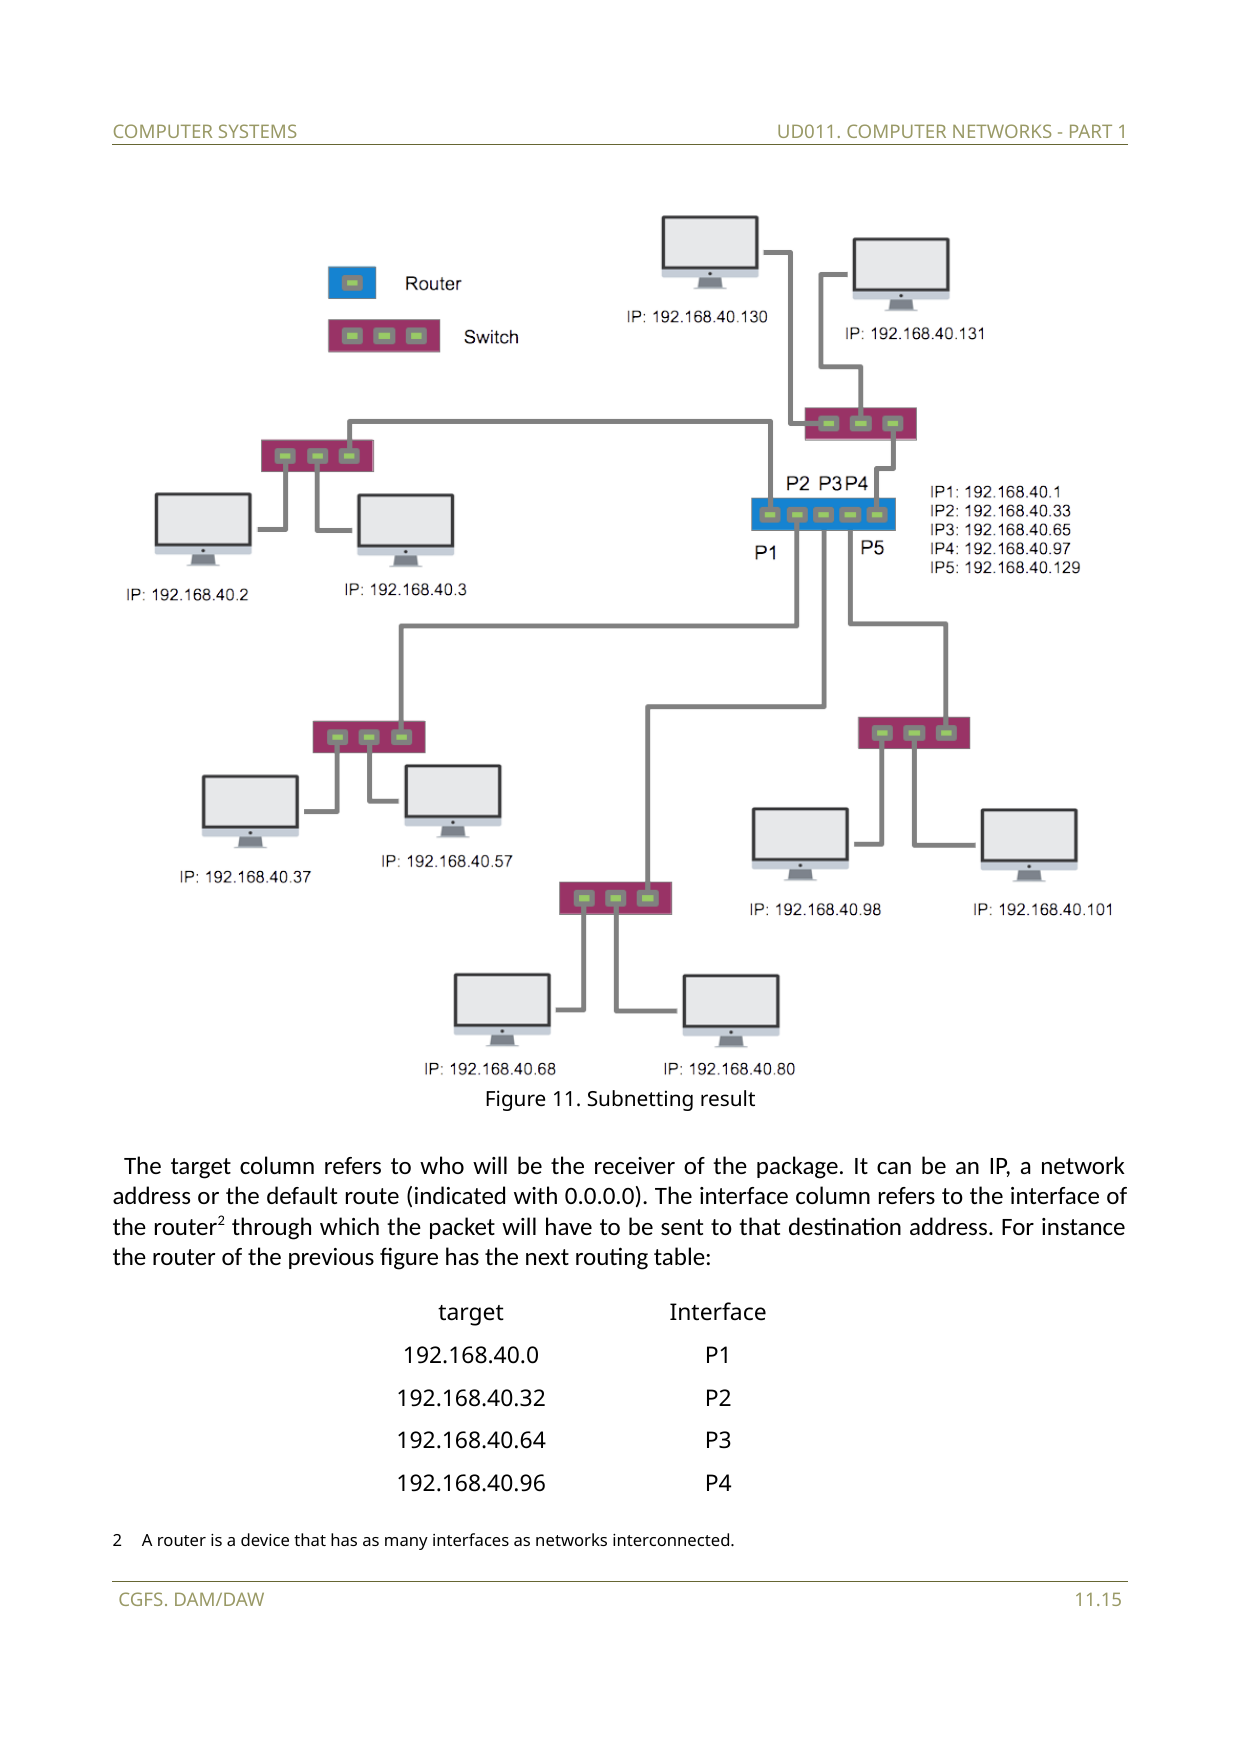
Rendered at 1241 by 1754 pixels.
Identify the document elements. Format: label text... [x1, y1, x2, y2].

table_cell P4 [594, 1461, 842, 1504]
picture [112, 210, 1128, 1085]
table_cell P2 [594, 1376, 842, 1418]
table_cell P3 [594, 1419, 842, 1461]
table_cell 192.168.40.32 [348, 1376, 594, 1418]
text Figure 11. Subnetting result [112, 1085, 1128, 1113]
table_cell P1 [594, 1333, 842, 1376]
table_cell 192.168.40.96 [348, 1461, 594, 1504]
text The target column refers to who will be the receiver of the package. It can be an IP, a network address or the default route (indicated with 0.0.0.0). The interface column refers to the interface of the router through which the packet will have to be sent to that destination address. For instance the router of the previous figure has the next routing table: [112, 1150, 1128, 1272]
table_header target [348, 1290, 594, 1333]
table_cell 192.168.40.64 [348, 1419, 594, 1461]
table_header Interface [594, 1290, 842, 1333]
text A router is a device that has as many interfaces as networks interconnected. [112, 1528, 1128, 1551]
table_cell 192.168.40.0 [348, 1333, 594, 1376]
